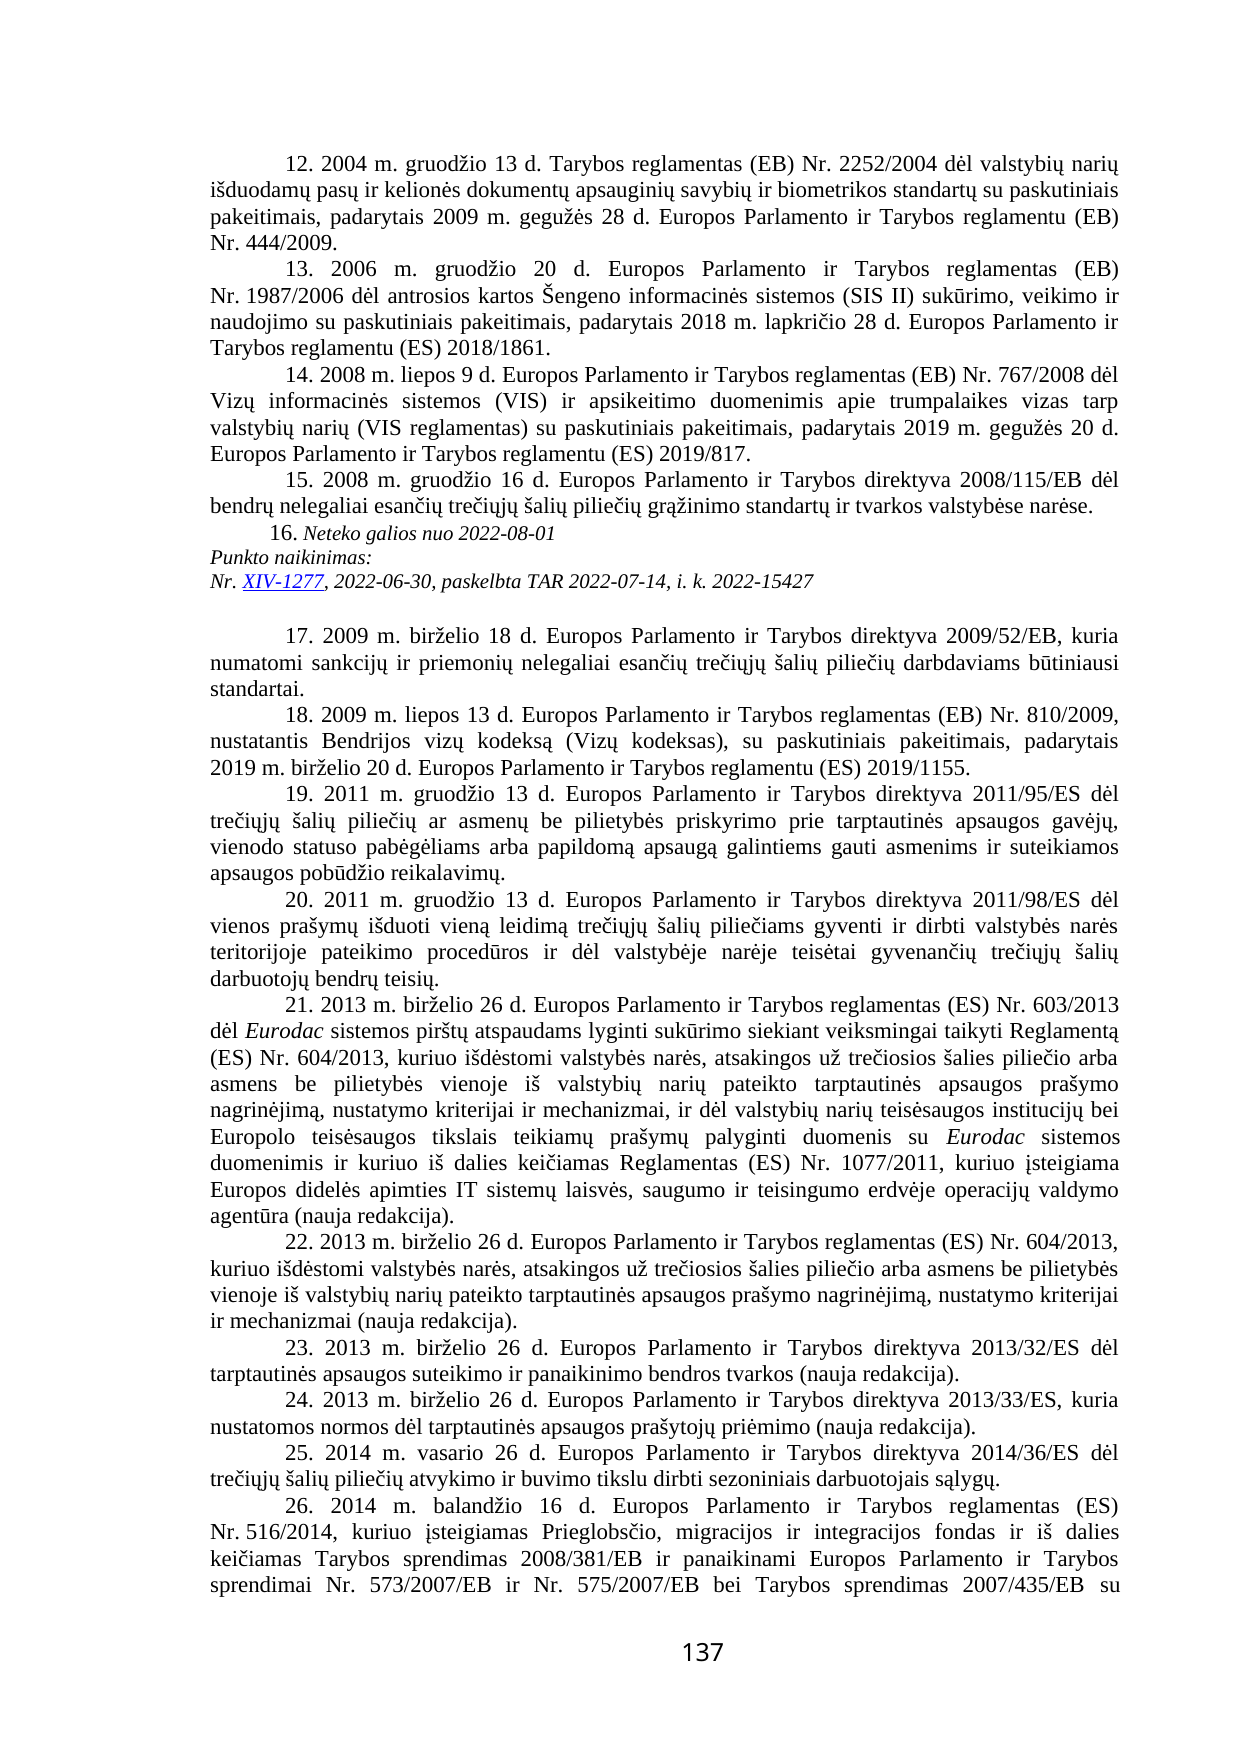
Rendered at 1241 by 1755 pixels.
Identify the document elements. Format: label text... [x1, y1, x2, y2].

text 20. 2011 m. gruodžio 13 d. Europos Parlamento ir Tarybos direktyva 2011/98/ES dėl vienos prašymų išduoti vieną leidimą trečiųjų šalių piliečiams gyventi ir dirbti valstybės narės teritorijoje pateikimo procedūros ir dėl valstybėje narėje teisėtai gyvenančių trečiųjų šalių darbuotojų bendrų teisių. [210, 886, 1120, 991]
text 19. 2011 m. gruodžio 13 d. Europos Parlamento ir Tarybos direktyva 2011/95/ES dėl trečiųjų šalių piliečių ar asmenų be pilietybės priskyrimo prie tarptautinės apsaugos gavėjų, vienodo statuso pabėgėliams arba papildomą apsaugą galintiems gauti asmenims ir suteikiamos apsaugos pobūdžio reikalavimų. [210, 780, 1120, 886]
text 15. 2008 m. gruodžio 16 d. Europos Parlamento ir Tarybos direktyva 2008/115/EB dėl bendrų nelegaliai esančių trečiųjų šalių piliečių grąžinimo standartų ir tvarkos valstybėse narėse. [210, 466, 1120, 519]
text 17. 2009 m. birželio 18 d. Europos Parlamento ir Tarybos direktyva 2009/52/EB, kuria numatomi sankcijų ir priemonių nelegaliai esančių trečiųjų šalių piliečių darbdaviams būtiniausi standartai. [210, 622, 1120, 701]
text 26. 2014 m. balandžio 16 d. Europos Parlamento ir Tarybos reglamentas (ES) Nr. 516/2014, kuriuo įsteigiamas Prieglobsčio, migracijos ir integracijos fondas ir iš dalies keičiamas Tarybos sprendimas 2008/381/EB ir panaikinami Europos Parlamento ir Tarybos sprendimai Nr. 573/2007/EB ir Nr. 575/2007/EB bei Tarybos sprendimas 2007/435/EB su [210, 1492, 1120, 1597]
text 14. 2008 m. liepos 9 d. Europos Parlamento ir Tarybos reglamentas (EB) Nr. 767/2008 dėl Vizų informacinės sistemos (VIS) ir apsikeitimo duomenimis apie trumpalaikes vizas tarp valstybių narių (VIS reglamentas) su paskutiniais pakeitimais, padarytais 2019 m. gegužės 20 d. Europos Parlamento ir Tarybos reglamentu (ES) 2019/817. [210, 361, 1120, 466]
text 12. 2004 m. gruodžio 13 d. Tarybos reglamentas (EB) Nr. 2252/2004 dėl valstybių narių išduodamų pasų ir kelionės dokumentų apsauginių savybių ir biometrikos standartų su paskutiniais pakeitimais, padarytais 2009 m. gegužės 28 d. Europos Parlamento ir Tarybos reglamentu (EB) Nr. 444/2009. [210, 150, 1120, 255]
text 22. 2013 m. birželio 26 d. Europos Parlamento ir Tarybos reglamentas (ES) Nr. 604/2013, kuriuo išdėstomi valstybės narės, atsakingos už trečiosios šalies piliečio arba asmens be pilietybės vienoje iš valstybių narių pateikto tarptautinės apsaugos prašymo nagrinėjimą, nustatymo kriterijai ir mechanizmai (nauja redakcija). [210, 1228, 1120, 1334]
text Punkto naikinimas: [210, 545, 1120, 569]
text 24. 2013 m. birželio 26 d. Europos Parlamento ir Tarybos direktyva 2013/33/ES, kuria nustatomos normos dėl tarptautinės apsaugos prašytojų priėmimo (nauja redakcija). [210, 1386, 1120, 1439]
text 18. 2009 m. liepos 13 d. Europos Parlamento ir Tarybos reglamentas (EB) Nr. 810/2009, nustatantis Bendrijos vizų kodeksą (Vizų kodeksas), su paskutiniais pakeitimais, padarytais 2019 m. birželio 20 d. Europos Parlamento ir Tarybos reglamentu (ES) 2019/1155. [210, 701, 1120, 780]
text 25. 2014 m. vasario 26 d. Europos Parlamento ir Tarybos direktyva 2014/36/ES dėl trečiųjų šalių piliečių atvykimo ir buvimo tikslu dirbti sezoniniais darbuotojais sąlygų. [210, 1439, 1120, 1492]
text 16. Neteko galios nuo 2022-08-01 [210, 519, 1120, 545]
text 21. 2013 m. birželio 26 d. Europos Parlamento ir Tarybos reglamentas (ES) Nr. 603/2013 dėl Eurodac sistemos pirštų atspaudams lyginti sukūrimo siekiant veiksmingai taikyti Reglamentą (ES) Nr. 604/2013, kuriuo išdėstomi valstybės narės, atsakingos už trečiosios šalies piliečio arba asmens be pilietybės vienoje iš valstybių narių pateikto tarptautinės apsaugos prašymo nagrinėjimą, nustatymo kriterijai ir mechanizmai, ir dėl valstybių narių teisėsaugos institucijų bei Europolo teisėsaugos tikslais teikiamų prašymų palyginti duomenis su Eurodac sistemos duomenimis ir kuriuo iš dalies keičiamas Reglamentas (ES) Nr. 1077/2011, kuriuo įsteigiama Europos didelės apimties IT sistemų laisvės, saugumo ir teisingumo erdvėje operacijų valdymo agentūra (nauja redakcija). [210, 991, 1120, 1228]
text 23. 2013 m. birželio 26 d. Europos Parlamento ir Tarybos direktyva 2013/32/ES dėl tarptautinės apsaugos suteikimo ir panaikinimo bendros tvarkos (nauja redakcija). [210, 1334, 1120, 1386]
text Nr. XIV-1277, 2022-06-30, paskelbta TAR 2022-07-14, i. k. 2022-15427 [210, 569, 1120, 593]
text 13. 2006 m. gruodžio 20 d. Europos Parlamento ir Tarybos reglamentas (EB) Nr. 1987/2006 dėl antrosios kartos Šengeno informacinės sistemos (SIS II) sukūrimo, veikimo ir naudojimo su paskutiniais pakeitimais, padarytais 2018 m. lapkričio 28 d. Europos Parlamento ir Tarybos reglamentu (ES) 2018/1861. [210, 255, 1120, 361]
